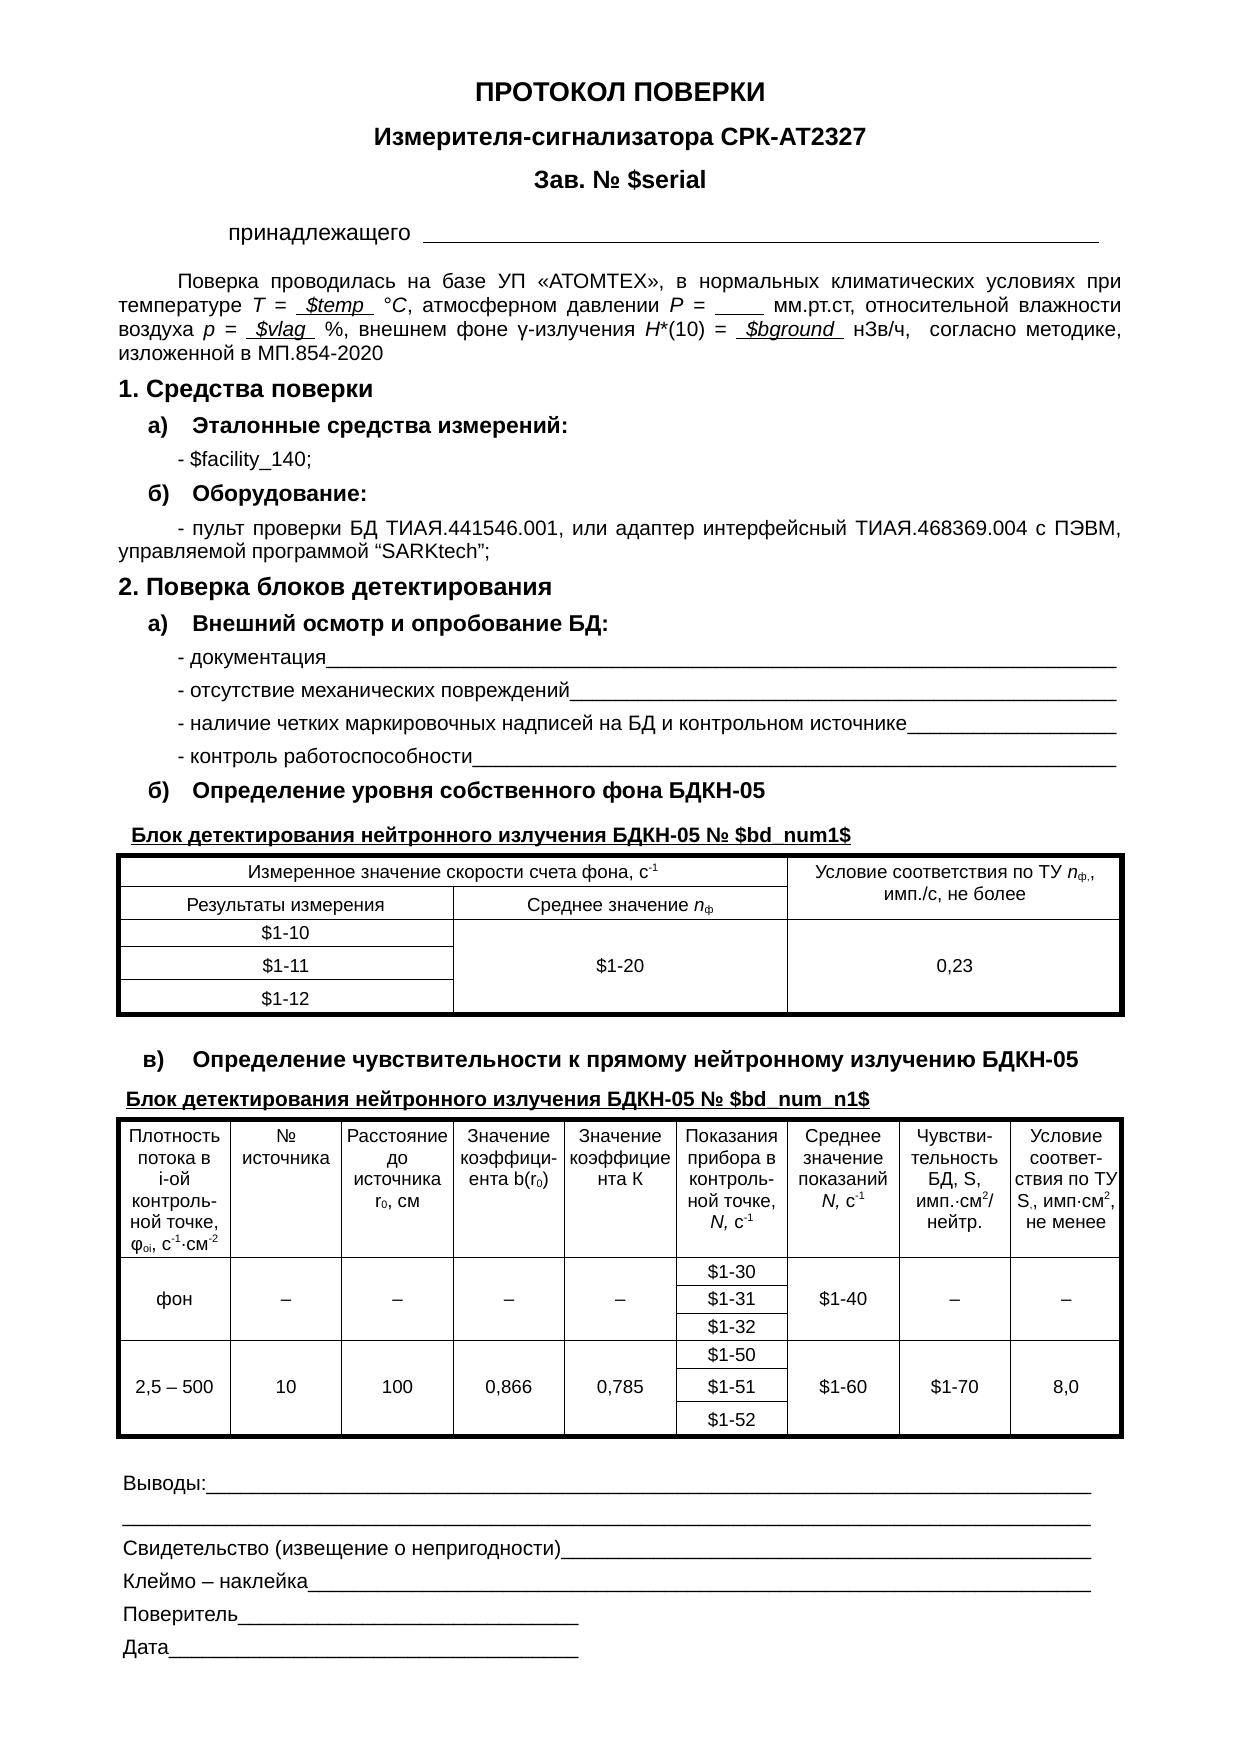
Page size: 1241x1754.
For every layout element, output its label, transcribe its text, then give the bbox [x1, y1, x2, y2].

table_cell Показания прибора в контроль-ной точке, N, с-1 [677, 1122, 787, 1257]
table_cell – [1011, 1258, 1119, 1340]
table_header Блок детектирования нейтронного излучения БДКН-05 № $bd_num1$ [118, 818, 1122, 853]
table_cell Клеймо – наклейка [118, 1565, 1122, 1597]
table_header Выводы: [118, 1466, 1122, 1499]
table_cell $1-10 [121, 920, 453, 946]
table_cell Значение коэффициента К [565, 1122, 676, 1257]
table_cell Среднее значение nф [454, 887, 787, 919]
table_cell Поверитель [118, 1598, 1122, 1630]
table_cell $1-52 [677, 1402, 787, 1434]
table_cell $1-50 [677, 1341, 787, 1368]
text Зав. № $serial [118, 165, 1122, 194]
table_cell Свидетельство (извещение о непригодности) [118, 1532, 1122, 1564]
table_cell $1-40 [788, 1258, 899, 1340]
text - пульт проверки БД ТИАЯ.441546.001, или адаптер интерфейсный ТИАЯ.468369.004 с ПЭВМ, управляемой программой “SARKtech”; [118, 515, 1122, 563]
text 1. Средства поверки [118, 374, 1122, 403]
table_cell $1-31 [677, 1286, 787, 1313]
table_cell – [454, 1258, 564, 1340]
table_cell Дата [118, 1630, 1122, 1663]
table_cell 0,866 [454, 1341, 564, 1434]
table_cell $1-11 [121, 947, 453, 979]
text а) Внешний осмотр и опробование БД: [118, 610, 1122, 636]
text а) Эталонные средства измерений: [118, 412, 1122, 438]
table_cell Среднее значение показаний N, с-1 [788, 1122, 899, 1257]
text б) Оборудование: [118, 480, 1122, 506]
text Поверка проводилась на базе УП «АТОМТЕХ», в нормальных климатических условиях при температуре Т = $temp °С, атмосферном давлении Р = мм.рт.ст, относительной влажности воздуха р = $vlag %, внешнем фоне γ-излучения H*(10) = $bground нЗв/ч, согласно методике, изложенной в МП.854-2020 [118, 269, 1122, 365]
table_cell [118, 1499, 1122, 1532]
table_cell $1-20 [454, 920, 787, 1012]
table_cell $1-12 [121, 980, 453, 1012]
table_cell – [565, 1258, 676, 1340]
table_cell – [900, 1258, 1010, 1340]
table_cell Расстояние до источника r0, см [342, 1122, 453, 1257]
table_cell $1-70 [900, 1341, 1010, 1434]
table_cell 100 [342, 1341, 453, 1434]
table_cell № источника [231, 1122, 341, 1257]
text Измерипринадлежащего . . [118, 217, 1122, 246]
text 2. Поверка блоков детектирования [118, 572, 1122, 601]
table_cell Чувстви-тельность БД, S, имп.·см2/ нейтр. [900, 1122, 1010, 1257]
table_cell Условие соответствия по ТУ nф,, имп./с, не более [788, 858, 1119, 919]
table_cell Измеренное значение скорости счета фона, с-1 [121, 858, 787, 886]
text - контроль работоспособности [118, 744, 1122, 768]
table_cell $1-32 [677, 1314, 787, 1340]
table_cell $1-60 [788, 1341, 899, 1434]
table_cell – [231, 1258, 341, 1340]
table_cell Условие соответ-ствия по ТУ S,, имп·см2, не менее [1011, 1122, 1119, 1257]
text - $facility_140; [118, 447, 1122, 471]
text - отсутствие механических повреждений [118, 678, 1122, 702]
table_cell фон [121, 1258, 230, 1340]
table_cell Значение коэффици-ента b(r0) [454, 1122, 564, 1257]
text - наличие четких маркировочных надписей на БД и контрольном источнике [118, 711, 1122, 735]
table_cell Результаты измерения [121, 887, 453, 919]
text - документация [118, 645, 1122, 669]
text Измерителя-сигнализатора СРК-АТ2327 [118, 122, 1122, 151]
table_header в) Определение чувствительности к прямому нейтронному излучению БДКН-05 Блок детектирования нейтронного излучения БДКН-05 № $bd_num_n1$ [119, 1046, 1122, 1117]
table_cell 0,23 [788, 920, 1119, 1012]
table_cell 8,0 [1011, 1341, 1119, 1434]
text ПРОТОКОЛ ПОВЕРКИ [118, 76, 1122, 108]
text б) Определение уровня собственного фона БДКН-05 [118, 777, 1122, 803]
table_cell Плотность потока в i-ой контроль-ной точке, φoi, с-1·см-2 [121, 1122, 230, 1257]
table_cell $1-30 [677, 1258, 787, 1285]
table_cell $1-51 [677, 1369, 787, 1401]
table_cell – [342, 1258, 453, 1340]
table_cell 0,785 [565, 1341, 676, 1434]
table_cell 2,5 – 500 [121, 1341, 230, 1434]
table_cell 10 [231, 1341, 341, 1434]
